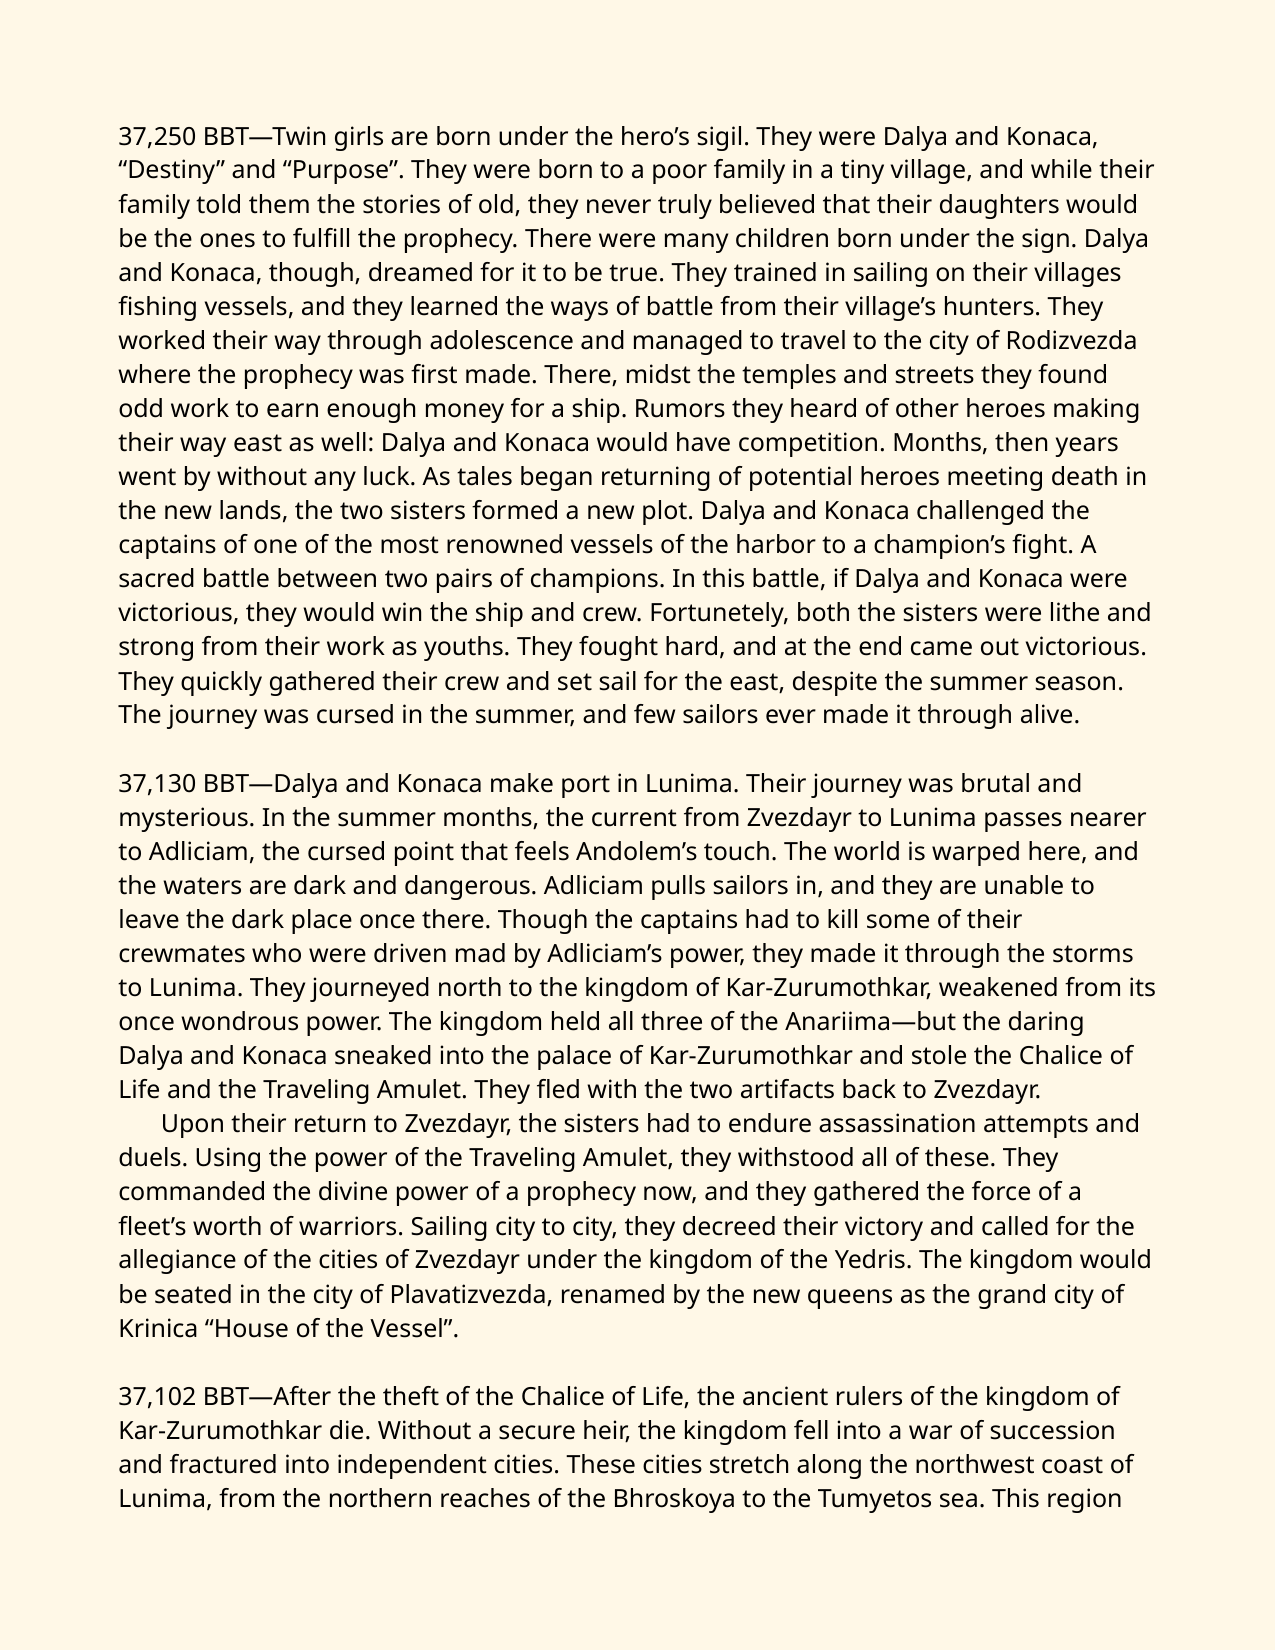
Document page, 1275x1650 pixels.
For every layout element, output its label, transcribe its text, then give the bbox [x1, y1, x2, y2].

text 37,250 BBT—Twin girls are born under the hero’s sigil. They were Dalya and Konaca, “Destiny” and “Purpose”. They were born to a poor family in a tiny village, and while their family told them the stories of old, they never truly believed that their daughters would be the ones to fulfill the prophecy. There were many children born under the sign. Dalya and Konaca, though, dreamed for it to be true. They trained in sailing on their villages fishing vessels, and they learned the ways of battle from their village’s hunters. They worked their way through adolescence and managed to travel to the city of Rodizvezda where the prophecy was first made. There, midst the temples and streets they found odd work to earn enough money for a ship. Rumors they heard of other heroes making their way east as well: Dalya and Konaca would have competition. Months, then years went by without any luck. As tales began returning of potential heroes meeting death in the new lands, the two sisters formed a new plot. Dalya and Konaca challenged the captains of one of the most renowned vessels of the harbor to a champion’s fight. A sacred battle between two pairs of champions. In this battle, if Dalya and Konaca were victorious, they would win the ship and crew. Fortunetely, both the sisters were lithe and strong from their work as youths. They fought hard, and at the end came out victorious. They quickly gathered their crew and set sail for the east, despite the summer season. The journey was cursed in the summer, and few sailors ever made it through alive. [118, 118, 1157, 731]
text Upon their return to Zvezdayr, the sisters had to endure assassination attempts and duels. Using the power of the Traveling Amulet, they withstood all of these. They commanded the divine power of a prophecy now, and they gathered the force of a fleet’s worth of warriors. Sailing city to city, they decreed their victory and called for the allegiance of the cities of Zvezdayr under the kingdom of the Yedris. The kingdom would be seated in the city of Plavatizvezda, renamed by the new queens as the grand city of Krinica “House of the Vessel”. [118, 1106, 1157, 1344]
text 37,130 BBT—Dalya and Konaca make port in Lunima. Their journey was brutal and mysterious. In the summer months, the current from Zvezdayr to Lunima passes nearer to Adliciam, the cursed point that feels Andolem’s touch. The world is warped here, and the waters are dark and dangerous. Adliciam pulls sailors in, and they are unable to leave the dark place once there. Though the captains had to kill some of their crewmates who were driven mad by Adliciam’s power, they made it through the storms to Lunima. They journeyed north to the kingdom of Kar-Zurumothkar, weakened from its once wondrous power. The kingdom held all three of the Anariima—but the daring Dalya and Konaca sneaked into the palace of Kar-Zurumothkar and stole the Chalice of Life and the Traveling Amulet. They fled with the two artifacts back to Zvezdayr. [118, 765, 1157, 1106]
text 37,102 BBT—After the theft of the Chalice of Life, the ancient rulers of the kingdom of Kar-Zurumothkar die. Without a secure heir, the kingdom fell into a war of succession and fractured into independent cities. These cities stretch along the northwest coast of Lunima, from the northern reaches of the Bhroskoya to the Tumyetos sea. This region [118, 1378, 1157, 1515]
